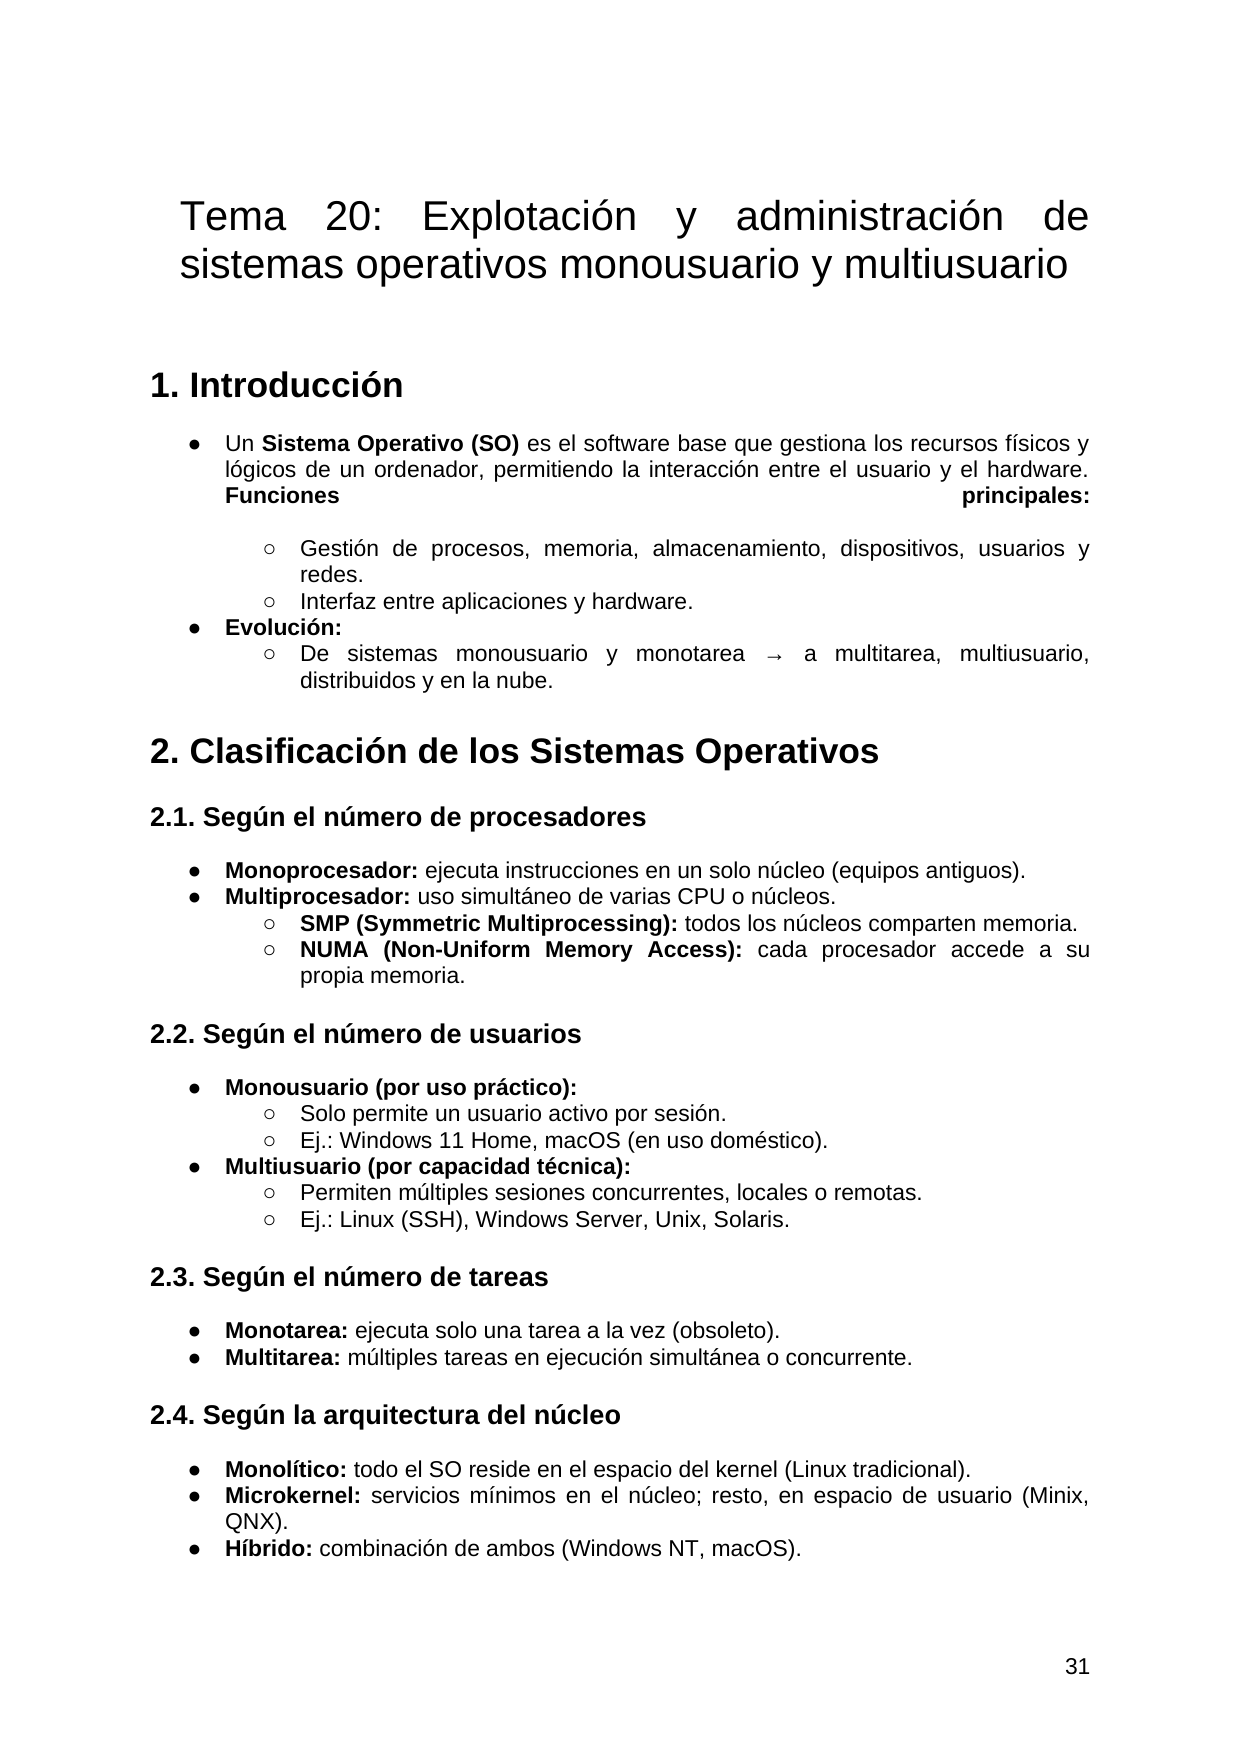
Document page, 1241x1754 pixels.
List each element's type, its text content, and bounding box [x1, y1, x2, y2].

subtitle Tema 20: Explotación y administración de sistemas operativos monousuario y multiusuario [179, 192, 1090, 287]
subtitle 2. Clasificación de los Sistemas Operativos [150, 731, 1090, 771]
subtitle 1. Introducción [150, 364, 1090, 404]
list SMP (Symmetric Multiprocessing): todos los núcleos comparten memoria. [262, 909, 1090, 936]
subtitle 2.4. Según la arquitectura del núcleo [150, 1399, 1090, 1431]
list Monolítico: todo el SO reside en el espacio del kernel (Linux tradicional). [187, 1456, 1090, 1482]
list Ej.: Linux (SSH), Windows Server, Unix, Solaris. [262, 1206, 1090, 1232]
list Multiusuario (por capacidad técnica): [187, 1153, 1090, 1179]
list Multiprocesador: uso simultáneo de varias CPU o núcleos. [187, 883, 1090, 909]
list De sistemas monousuario y monotarea → a multitarea, multiusuario, distribuidos y en la nube. [262, 640, 1090, 693]
subtitle 2.1. Según el número de procesadores [150, 801, 1090, 832]
list Microkernel: servicios mínimos en el núcleo; resto, en espacio de usuario (Minix, QNX). [187, 1482, 1090, 1535]
list Monousuario (por uso práctico): [187, 1074, 1090, 1100]
list NUMA (Non-Uniform Memory Access): cada procesador accede a su propia memoria. [262, 936, 1090, 988]
list Solo permite un usuario activo por sesión. [262, 1100, 1090, 1127]
list Multitarea: múltiples tareas en ejecución simultánea o concurrente. [187, 1344, 1090, 1370]
list Ej.: Windows 11 Home, macOS (en uso doméstico). [262, 1127, 1090, 1153]
list Un Sistema Operativo (SO) es el software base que gestiona los recursos físicos y lógicos de un ordenador, permitiendo la interacción entre el usuario y el hardware. Funciones principales: [187, 429, 1090, 535]
list Interfaz entre aplicaciones y hardware. [262, 588, 1090, 614]
list Permiten múltiples sesiones concurrentes, locales o remotas. [262, 1179, 1090, 1206]
list Híbrido: combinación de ambos (Windows NT, macOS). [187, 1535, 1090, 1561]
subtitle 2.2. Según el número de usuarios [150, 1018, 1090, 1049]
list Evolución: [187, 614, 1090, 640]
list Monotarea: ejecuta solo una tarea a la vez (obsoleto). [187, 1317, 1090, 1344]
list Gestión de procesos, memoria, almacenamiento, dispositivos, usuarios y redes. [262, 535, 1090, 588]
subtitle 2.3. Según el número de tareas [150, 1261, 1090, 1292]
list Monoprocesador: ejecuta instrucciones en un solo núcleo (equipos antiguos). [187, 857, 1090, 883]
